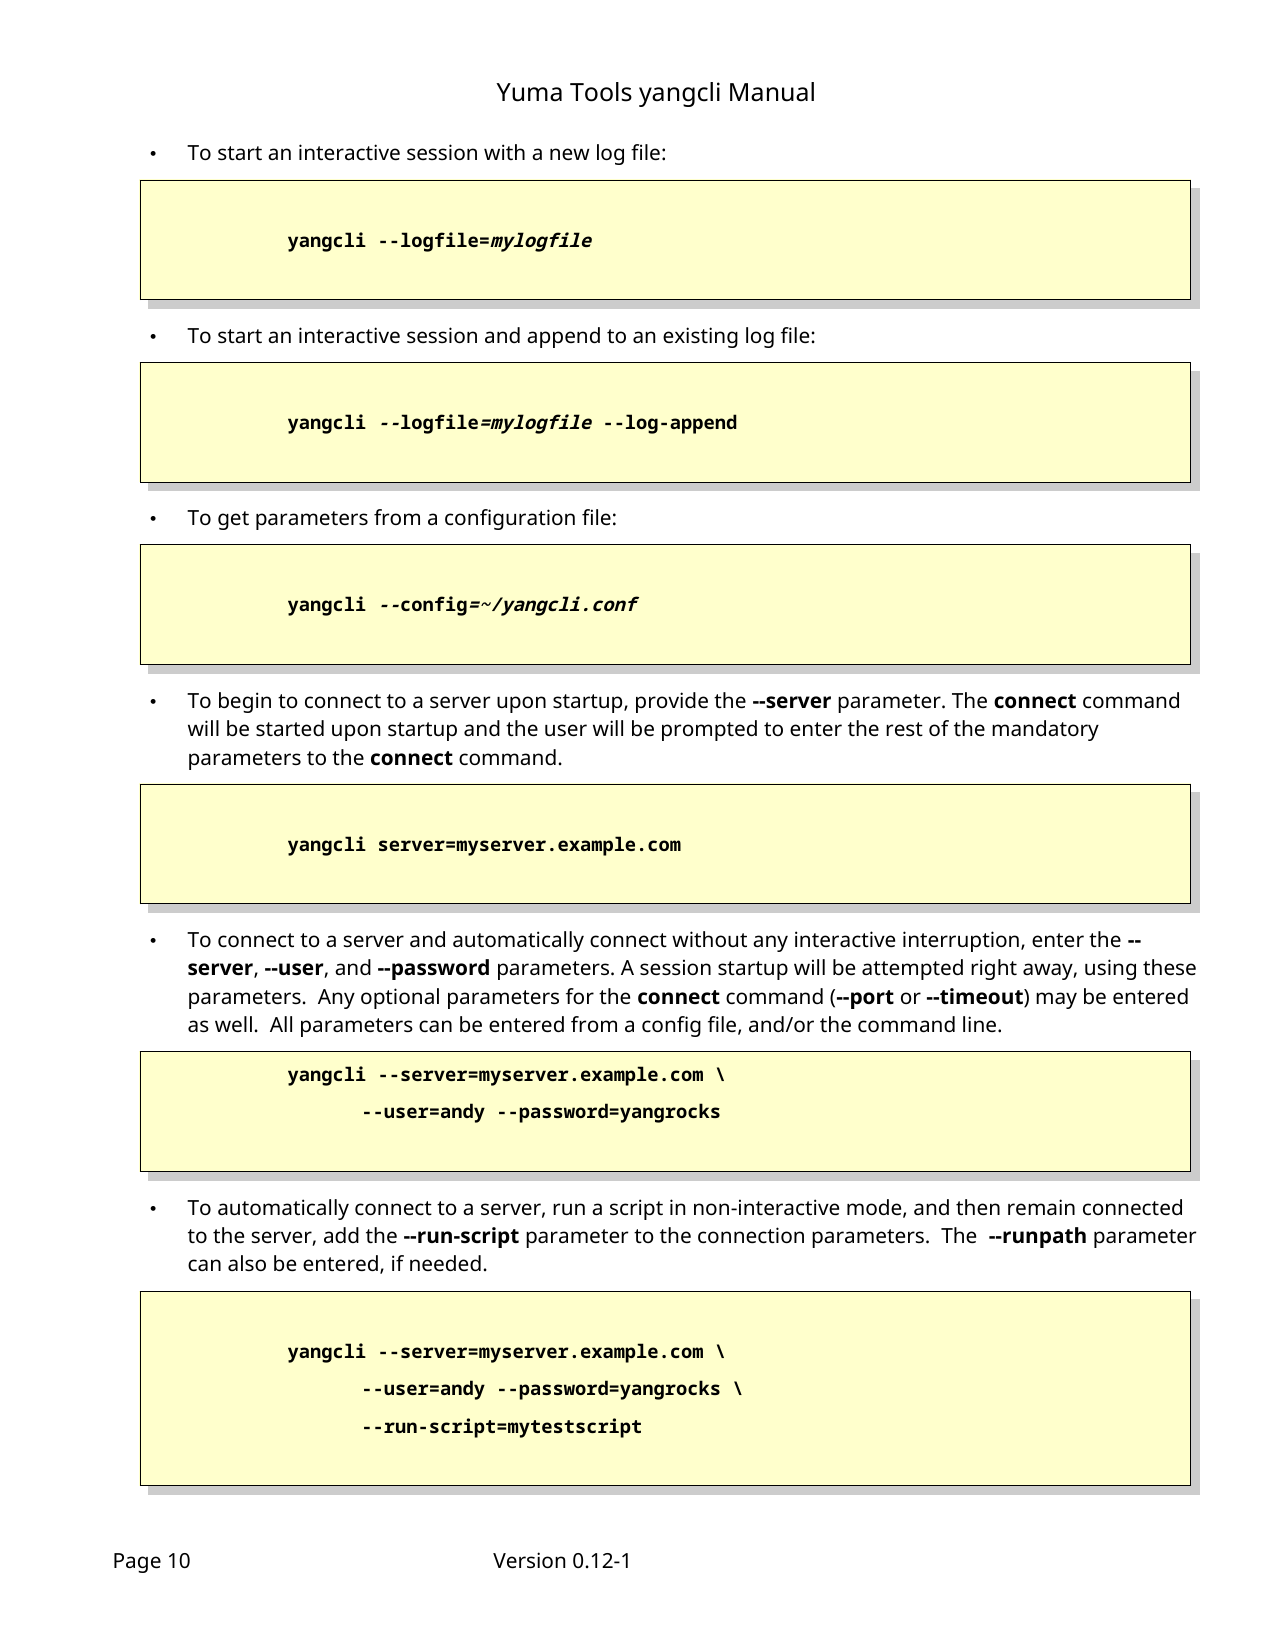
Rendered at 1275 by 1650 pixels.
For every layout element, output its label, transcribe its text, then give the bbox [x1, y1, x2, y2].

list To get parameters from a configuration file: [150, 503, 1200, 532]
text --user=andy --password=yangrocks \ [141, 1366, 1190, 1401]
text --run-script=mytestscript [141, 1403, 1190, 1438]
text yangcli --logfile=mylogfile [141, 217, 1190, 252]
text yangcli --server=myserver.example.com \ [141, 1328, 1190, 1363]
text yangcli server=myserver.example.com [141, 821, 1190, 857]
list To connect to a server and automatically connect without any interactive interruption, enter the --server, --user, and --password parameters. A session startup will be attempted right away, using these parameters. Any optional parameters for the connect command (--port or --timeout) may be entered as well. All parameters can be entered from a config file, and/or the command line. [150, 925, 1200, 1039]
text yangcli --logfile=mylogfile --log-append [141, 399, 1190, 435]
text --user=andy --password=yangrocks [141, 1089, 1190, 1124]
text yangcli --server=myserver.example.com \ [141, 1052, 1190, 1087]
list To start an interactive session and append to an existing log file: [150, 321, 1200, 349]
list To automatically connect to a server, run a script in non-interactive mode, and then remain connected to the server, add the --run-script parameter to the connection parameters. The --runpath parameter can also be entered, if needed. [150, 1193, 1200, 1278]
list To begin to connect to a server upon startup, provide the --server parameter. The connect command will be started upon startup and the user will be prompted to enter the rest of the mandatory parameters to the connect command. [150, 686, 1200, 771]
list To start an interactive session with a new log file: [150, 138, 1200, 167]
text yangcli --config=~/yangcli.conf [141, 582, 1190, 617]
